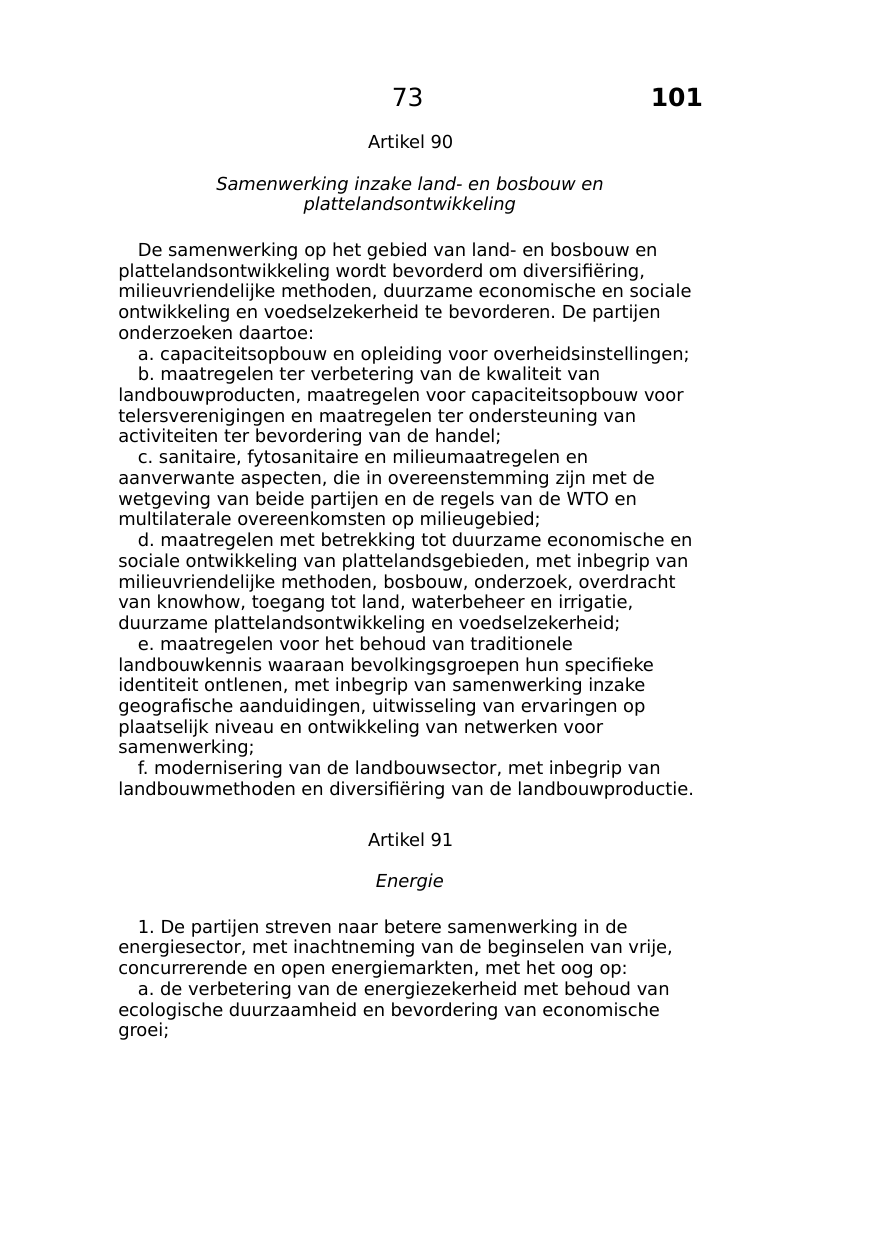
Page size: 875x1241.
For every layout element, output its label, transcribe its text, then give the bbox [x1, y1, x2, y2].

text b. maatregelen ter verbetering van de kwaliteit van landbouwproducten, maatregelen voor capaciteitsopbouw voor telersverenigingen en maatregelen ter ondersteuning van activiteiten ter bevordering van de handel; [118, 364, 703, 447]
text f. modernisering van de landbouwsector, met inbegrip van landbouwmethoden en diversifiëring van de landbouwproductie. [118, 758, 703, 799]
text De samenwerking op het gebied van land- en bosbouw en plattelandsontwikkeling wordt bevorderd om diversifiëring, milieuvriendelijke methoden, duurzame economische en sociale ontwikkeling en voedselzekerheid te bevorderen. De partijen onderzoeken daartoe: [118, 240, 703, 343]
text 1. De partijen streven naar betere samenwerking in de energiesector, met inachtneming van de beginselen van vrije, concurrerende en open energiemarkten, met het oog op: [118, 917, 703, 979]
text d. maatregelen met betrekking tot duurzame economische en sociale ontwikkeling van plattelandsgebieden, met inbegrip van milieuvriendelijke methoden, bosbouw, onderzoek, overdracht van knowhow, toegang tot land, waterbeheer en irrigatie, duurzame plattelandsontwikkeling en voedselzekerheid; [118, 530, 703, 634]
text a. capaciteitsopbouw en opleiding voor overheidsinstellingen; [118, 343, 703, 364]
text c. sanitaire, fytosanitaire en milieumaatregelen en aanverwante aspecten, die in overeenstemming zijn met de wetgeving van beide partijen en de regels van de WTO en multilaterale overeenkomsten op milieugebied; [118, 447, 703, 530]
text e. maatregelen voor het behoud van traditionele landbouwkennis waaraan bevolkingsgroepen hun specifieke identiteit ontlenen, met inbegrip van samenwerking inzake geografische aanduidingen, uitwisseling van ervaringen op plaatselijk niveau en ontwikkeling van netwerken voor samenwerking; [118, 634, 703, 758]
text a. de verbetering van de energiezekerheid met behoud van ecologische duurzaamheid en bevordering van economische groei; [118, 979, 703, 1041]
subtitle Artikel 90 Samenwerking inzake land- en bosbouw en plattelandsontwikkeling [118, 132, 703, 215]
subtitle Artikel 91 Energie [118, 829, 703, 892]
